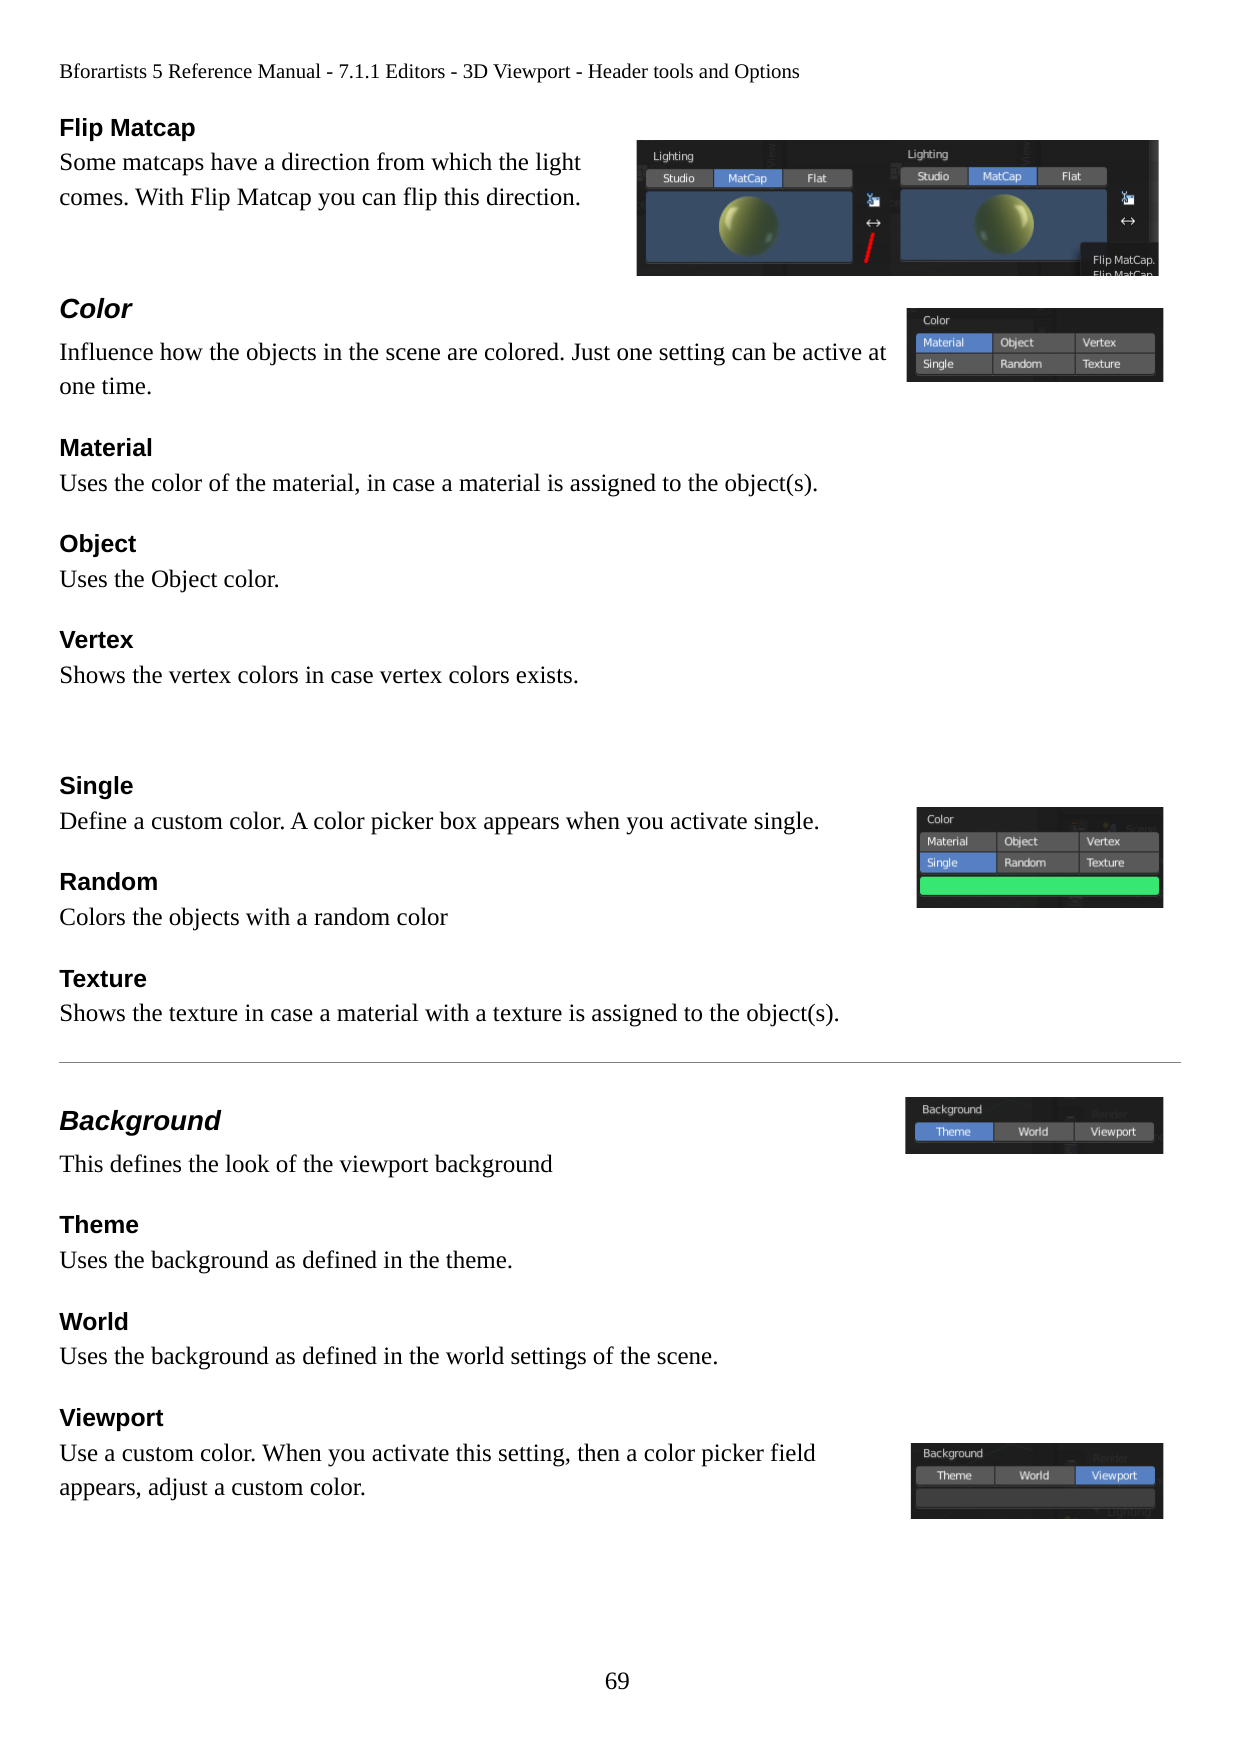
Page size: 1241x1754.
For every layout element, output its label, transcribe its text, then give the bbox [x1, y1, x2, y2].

picture [916, 807, 1164, 908]
subtitle Vertex [59, 626, 1181, 654]
subtitle Material [59, 433, 1181, 461]
subtitle Viewport [59, 1403, 1181, 1431]
text Use a custom color. When you activate this setting, then a color picker field appears, adjust a custom color. [59, 1438, 1181, 1501]
subtitle Flip Matcap [59, 113, 1181, 141]
text Shows the vertex colors in case vertex colors exists. [59, 660, 1181, 689]
picture [910, 1443, 1164, 1519]
text Shows the texture in case a material with a texture is assigned to the object(s). [59, 998, 1181, 1027]
subtitle Texture [59, 964, 1181, 992]
subtitle [1164, 1104, 1181, 1136]
subtitle Theme [59, 1210, 1181, 1239]
text Uses the Object color. [59, 564, 1181, 593]
text This defines the look of the viewport background [59, 1149, 1181, 1177]
subtitle World [59, 1307, 1181, 1335]
picture [905, 1097, 1164, 1154]
text Colors the objects with a random color [59, 902, 1181, 931]
text Uses the background as defined in the theme. [59, 1245, 1181, 1274]
subtitle Object [59, 529, 1181, 558]
text Influence how the objects in the scene are colored. Just one setting can be active at one time. [59, 382, 1181, 400]
text Uses the background as defined in the world settings of the scene. [59, 1341, 1181, 1370]
subtitle [1164, 867, 1181, 896]
picture [906, 308, 1164, 382]
text Uses the color of the material, in case a material is assigned to the object(s). [59, 468, 1181, 496]
subtitle Background [59, 1104, 905, 1136]
text Define a custom color. A color picker box appears when you activate single. [59, 806, 1181, 834]
picture [636, 140, 1159, 276]
subtitle Single [59, 771, 1181, 799]
text Some matcaps have a direction from which the light comes. With Flip Matcap you can flip this direction. [59, 147, 636, 211]
subtitle Color [59, 292, 1181, 324]
subtitle Random [59, 867, 916, 896]
